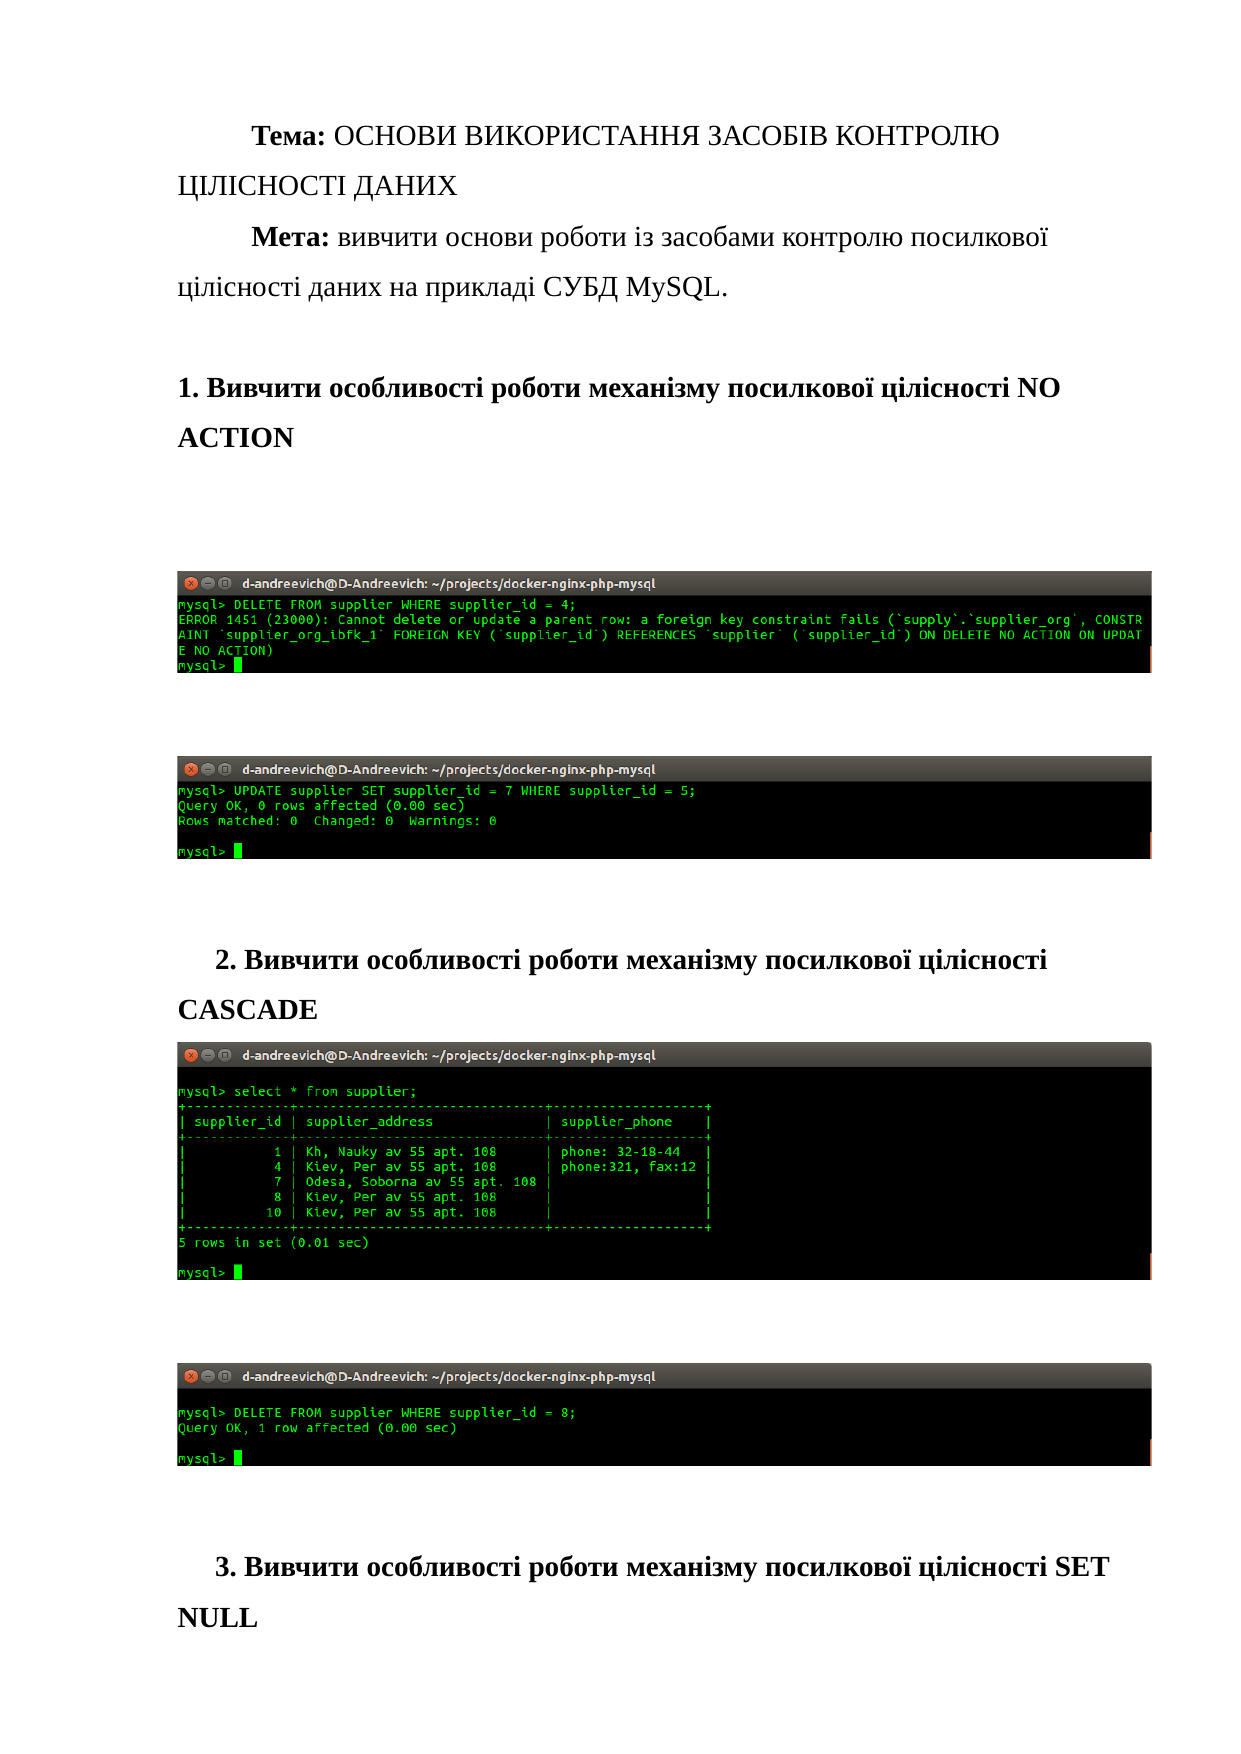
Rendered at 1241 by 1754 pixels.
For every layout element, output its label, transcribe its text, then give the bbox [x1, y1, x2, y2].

text Тема: ОСНОВИ ВИКОРИСТАННЯ ЗАСОБІВ КОНТРОЛЮ ЦІЛІСНОСТІ ДАНИХ [177, 118, 1152, 202]
picture [177, 1363, 1152, 1466]
picture [177, 756, 1152, 859]
text 3. Вивчити особливості роботи механізму посилкової цілісності SET NULL [177, 1549, 1152, 1633]
picture [177, 571, 1152, 673]
text Мета: вивчити основи роботи із засобами контролю посилкової цілісності даних на прикладі СУБД MySQL. [177, 219, 1152, 303]
text 2. Вивчити особливості роботи механізму посилкової цілісності CASCADE [177, 942, 1152, 1026]
text 1. Вивчити особливості роботи механізму посилкової цілісності NO ACTION [177, 370, 1152, 453]
picture [177, 1042, 1152, 1280]
